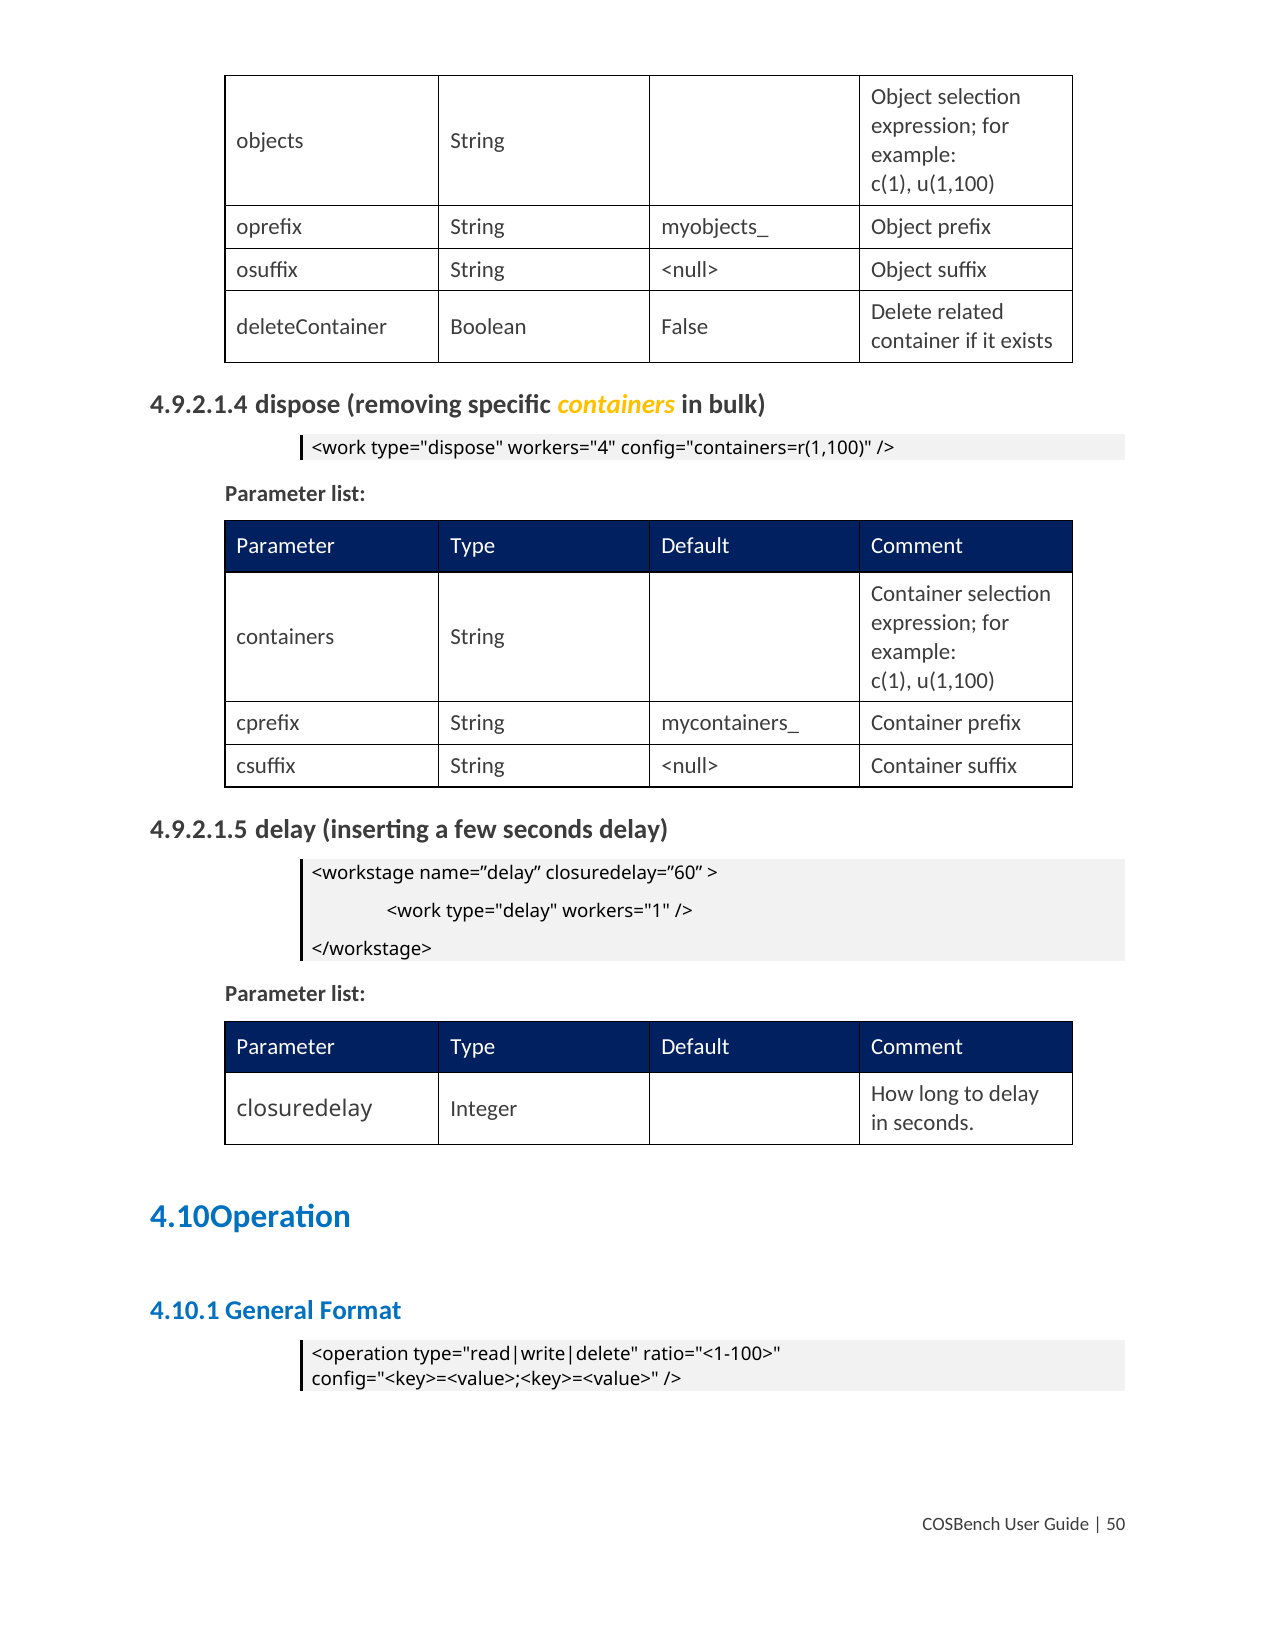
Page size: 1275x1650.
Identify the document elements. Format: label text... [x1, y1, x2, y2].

table_cell Boolean [439, 291, 649, 362]
table_cell myobjects_ [650, 206, 859, 247]
table_cell Container selection expression; for example: c(1), u(1,100) [860, 573, 1072, 701]
table_cell String [439, 206, 649, 247]
table_cell objects [226, 76, 438, 205]
text </workstage> [303, 935, 1125, 961]
text <operation type="read|write|delete" ratio="<1-100>" config="<key>=<value>;<key>=<value>" /> [303, 1340, 1125, 1391]
table_cell Object suffix [860, 249, 1072, 290]
table_header Comment [860, 521, 1072, 571]
table_header Parameter [226, 521, 438, 571]
table_cell String [439, 702, 649, 744]
table_cell closuredelay [226, 1073, 438, 1144]
table_header Default [650, 1022, 859, 1072]
text Parameter list: [225, 479, 1125, 507]
table_cell Container prefix [860, 702, 1072, 744]
text Parameter list: [225, 979, 1125, 1007]
subtitle dispose (removing specific containers in bulk) [150, 388, 1125, 421]
table_cell deleteContainer [226, 291, 438, 362]
table_cell cprefix [226, 702, 438, 744]
table_cell Integer [439, 1073, 649, 1144]
table_header Parameter [226, 1022, 438, 1072]
table_cell String [439, 745, 649, 786]
text <work type="dispose" workers="4" config="containers=r(1,100)" /> [300, 434, 1125, 460]
table_cell Object prefix [860, 206, 1072, 247]
table_cell <null> [650, 249, 859, 290]
table_cell [650, 76, 859, 205]
table_cell Delete related container if it exists [860, 291, 1072, 362]
table_cell containers [226, 573, 438, 701]
table_cell False [650, 291, 859, 362]
table_cell How long to delay in seconds. [860, 1073, 1072, 1144]
table_header Type [439, 1022, 649, 1072]
subtitle delay (inserting a few seconds delay) [150, 812, 1125, 845]
table_cell String [439, 76, 649, 205]
table_cell String [439, 573, 649, 701]
table_header Default [650, 521, 859, 571]
table_cell Container suffix [860, 745, 1072, 786]
table_header Comment [860, 1022, 1072, 1072]
table_cell String [439, 249, 649, 290]
table_cell mycontainers_ [650, 702, 859, 744]
table_header Type [439, 521, 649, 571]
text <work type="delay" workers="1" /> [303, 897, 1125, 923]
table_cell osuffix [226, 249, 438, 290]
subtitle General Format [150, 1293, 1125, 1326]
table_cell <null> [650, 745, 859, 786]
table_cell Object selection expression; for example: c(1), u(1,100) [860, 76, 1072, 205]
table_cell [650, 1073, 859, 1144]
text <workstage name=”delay” closuredelay=”60” > [303, 859, 1125, 885]
table_cell oprefix [226, 206, 438, 247]
table_cell csuffix [226, 745, 438, 786]
subtitle Operation [150, 1195, 1125, 1236]
table_cell [650, 573, 859, 701]
